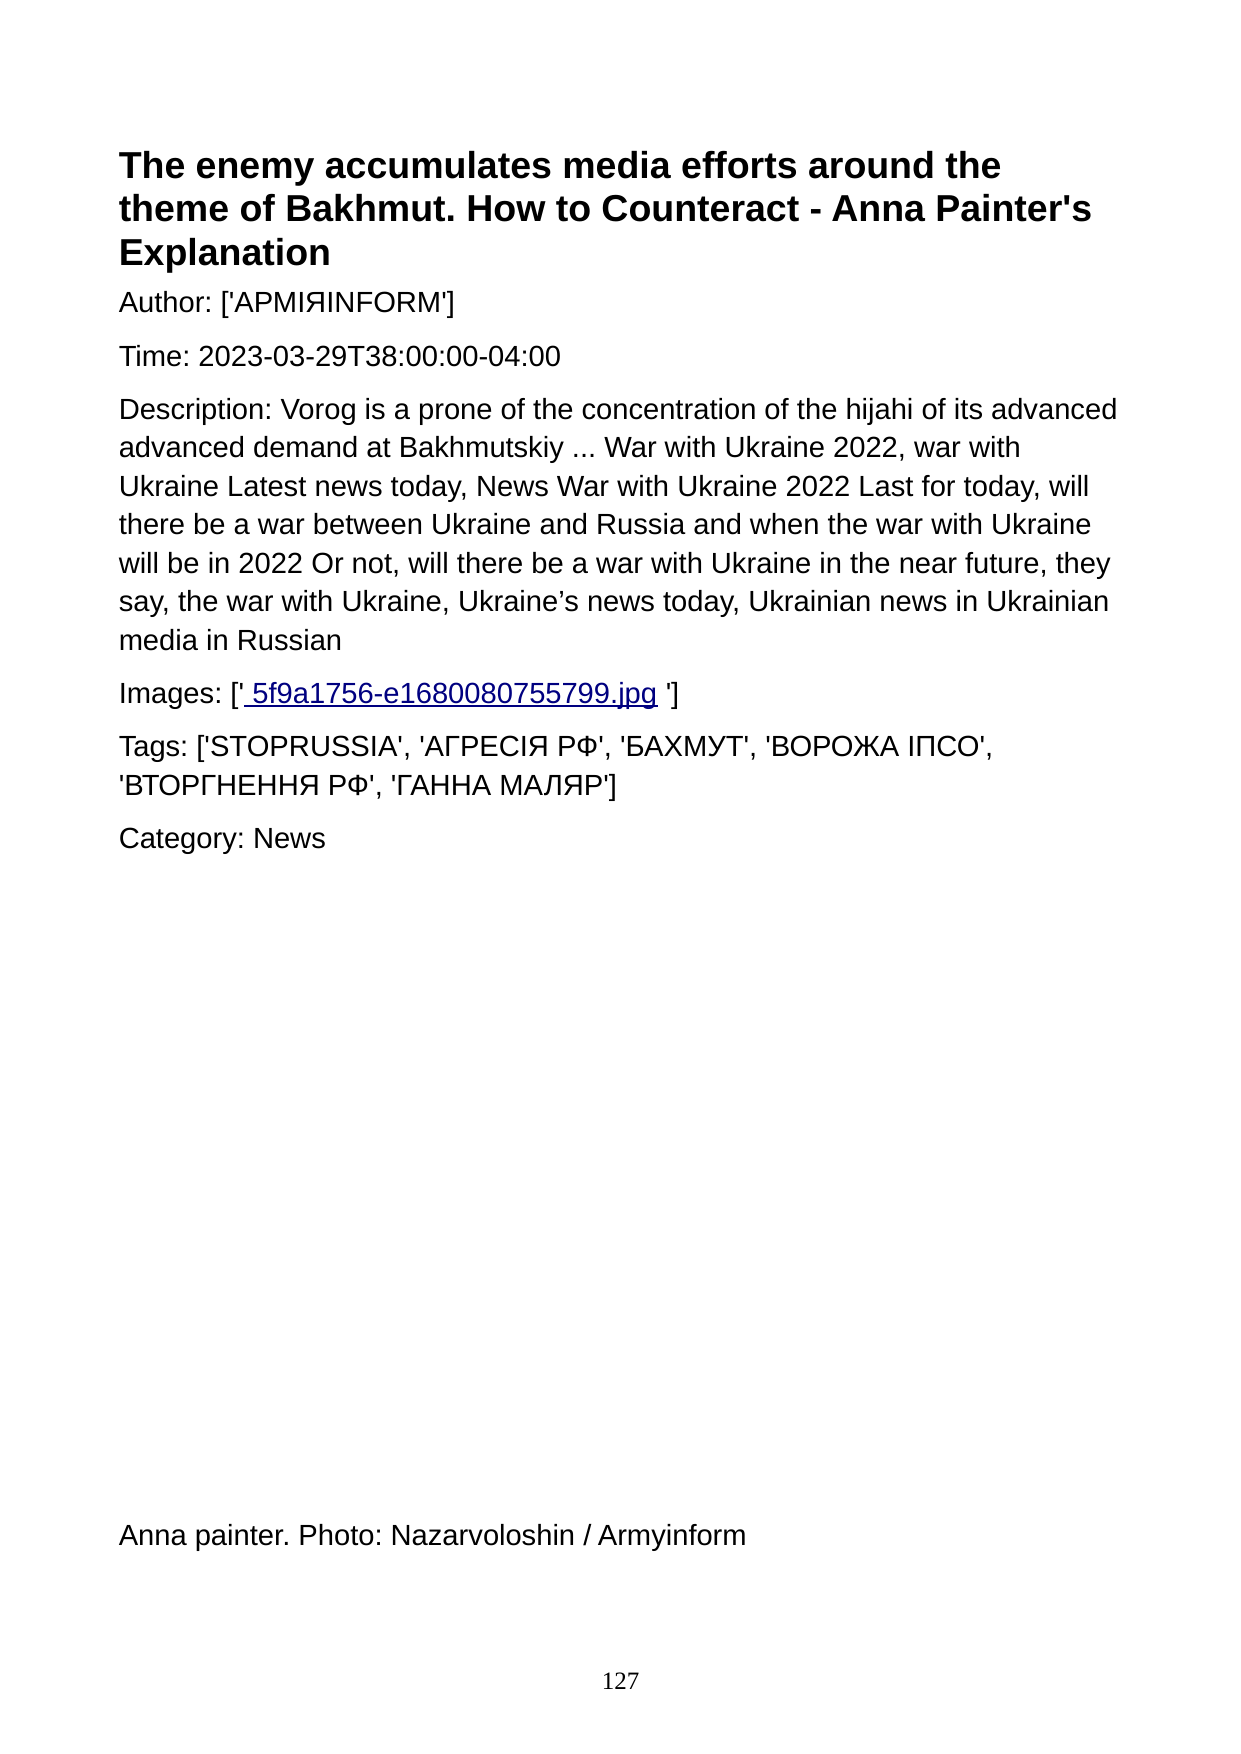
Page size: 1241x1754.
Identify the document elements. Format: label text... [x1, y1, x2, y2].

text Anna painter. Photo: Nazarvoloshin / Armyinform [118, 874, 1122, 1551]
subtitle The enemy accumulates media efforts around the theme of Bakhmut. How to Counteract - Anna Painter's Explanation [118, 143, 1122, 273]
text Description: Vorog is a prone of the concentration of the hijahi of its advanced advanced demand at Bakhmutskiy ... War with Ukraine 2022, war with Ukraine Latest news today, News War with Ukraine 2022 Last for today, will there be a war between Ukraine and Russia and when the war with Ukraine will be in 2022 Or not, will there be a war with Ukraine in the near future, they say, the war with Ukraine, Ukraine’s news today, Ukrainian news in Ukrainian media in Russian [118, 392, 1122, 656]
text Category: News [118, 821, 1122, 854]
text Tags: ['STOPRUSSIA', 'АГРЕСІЯ РФ', 'БАХМУТ', 'ВОРОЖА ІПСО', 'ВТОРГНЕННЯ РФ', 'ГАННА МАЛЯР'] [118, 729, 1122, 801]
text Time: 2023-03-29T38:00:00-04:00 [118, 338, 1122, 372]
text Author: ['АРМІЯINFORM'] [118, 285, 1122, 319]
text Images: [' 5f9a1756-e1680080755799.jpg '] [118, 676, 1122, 709]
